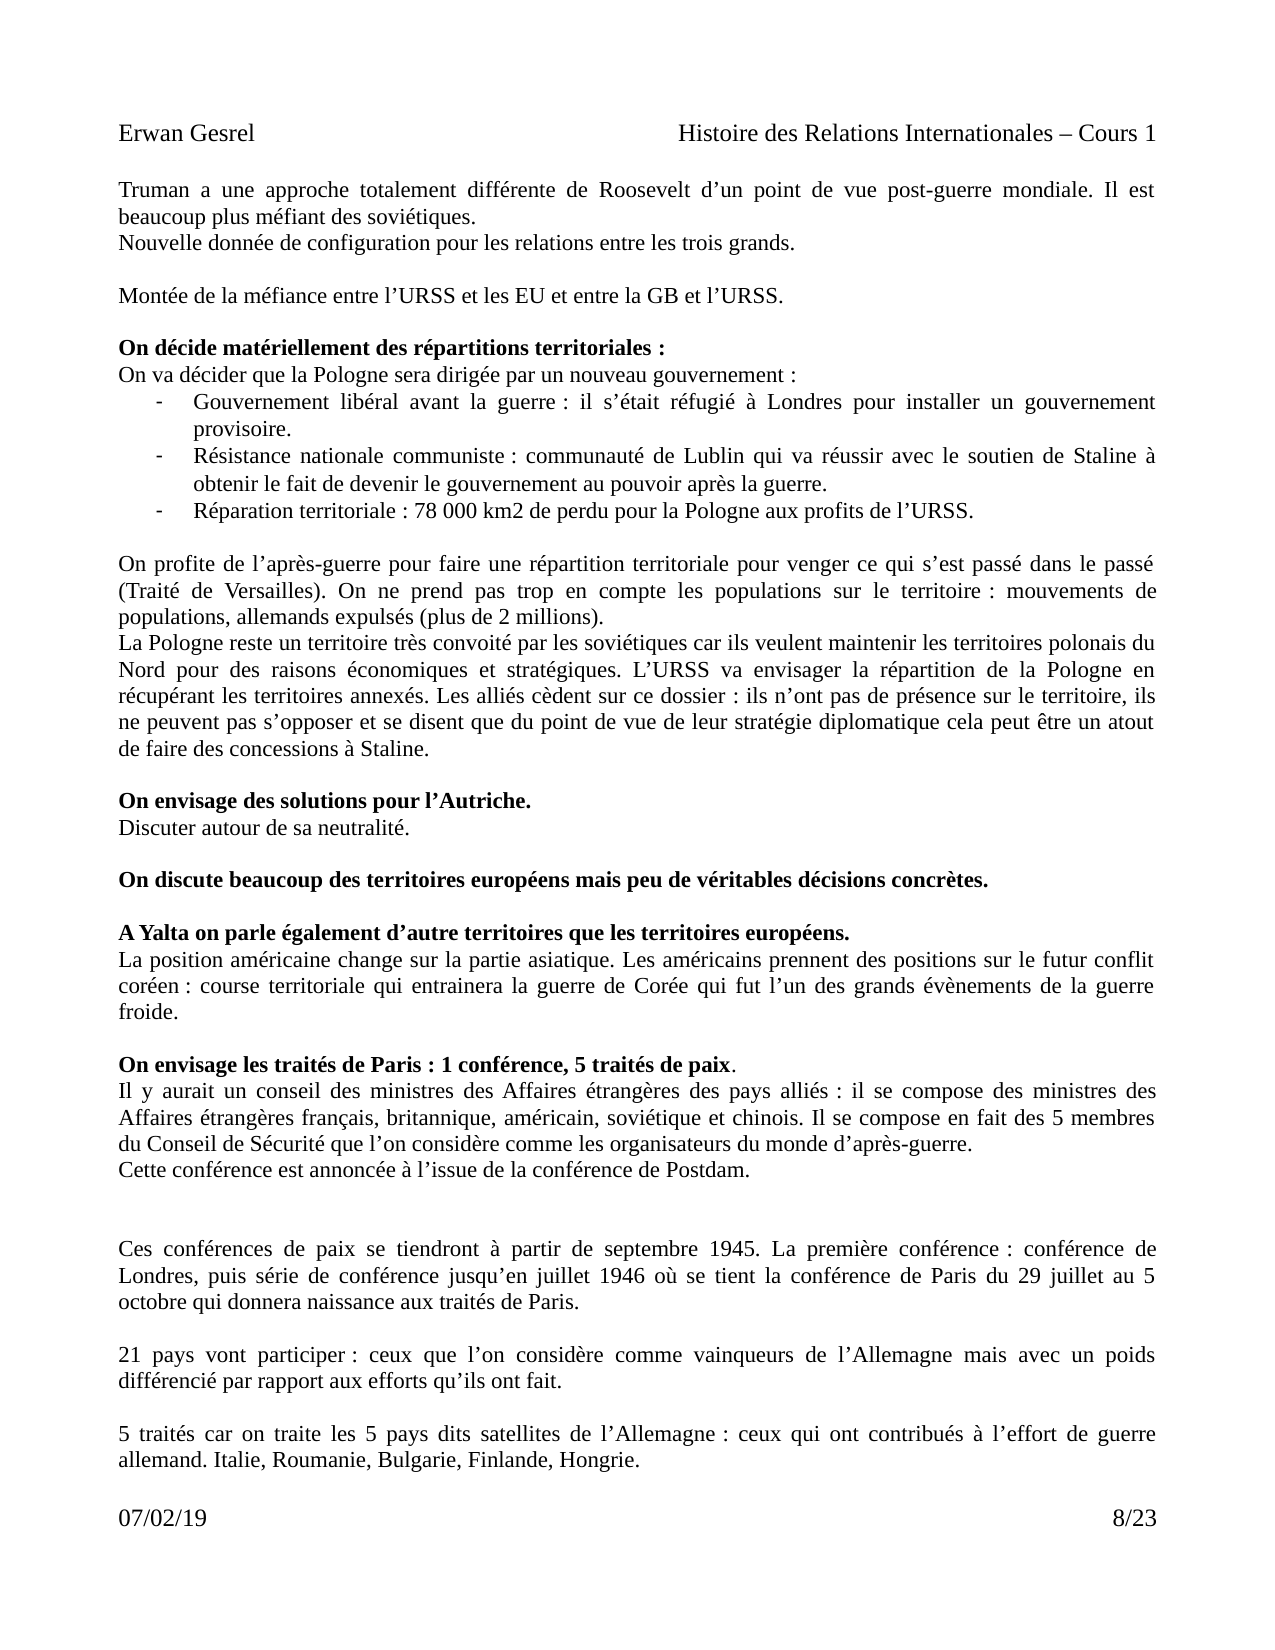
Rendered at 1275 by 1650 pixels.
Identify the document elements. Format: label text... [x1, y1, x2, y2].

text Il y aurait un conseil des ministres des Affaires étrangères des pays alliés : il se compose des ministres des Affaires étrangères français, britannique, américain, soviétique et chinois. Il se compose en fait des 5 membres du Conseil de Sécurité que l’on considère comme les organisateurs du monde d’après-guerre. [118, 1077, 1157, 1156]
text On discute beaucoup des territoires européens mais peu de véritables décisions concrètes. [118, 867, 1157, 893]
text On va décider que la Pologne sera dirigée par un nouveau gouvernement : [118, 361, 1157, 387]
text On profite de l’après-guerre pour faire une répartition territoriale pour venger ce qui s’est passé dans le passé (Traité de Versailles). On ne prend pas trop en compte les populations sur le territoire : mouvements de populations, allemands expulsés (plus de 2 millions). [118, 550, 1157, 629]
text Nouvelle donnée de configuration pour les relations entre les trois grands. [118, 229, 1157, 255]
text Truman a une approche totalement différente de Roosevelt d’un point de vue post-guerre mondiale. Il est beaucoup plus méfiant des soviétiques. [118, 176, 1157, 229]
text Montée de la méfiance entre l’URSS et les EU et entre la GB et l’URSS. [118, 282, 1157, 308]
text Cette conférence est annoncée à l’issue de la conférence de Postdam. [118, 1156, 1157, 1183]
text 21 pays vont participer : ceux que l’on considère comme vainqueurs de l’Allemagne mais avec un poids différencié par rapport aux efforts qu’ils ont fait. [118, 1341, 1157, 1394]
text Discuter autour de sa neutralité. [118, 814, 1157, 840]
list Gouvernement libéral avant la guerre : il s’était réfugié à Londres pour installer un gouvernement provisoire. [156, 387, 1157, 442]
text La position américaine change sur la partie asiatique. Les américains prennent des positions sur le futur conflit coréen : course territoriale qui entrainera la guerre de Corée qui fut l’un des grands évènements de la guerre froide. [118, 946, 1157, 1025]
text On envisage des solutions pour l’Autriche. [118, 787, 1157, 814]
list Réparation territoriale : 78 000 km2 de perdu pour la Pologne aux profits de l’URSS. [156, 496, 1157, 524]
text Ces conférences de paix se tiendront à partir de septembre 1945. La première conférence : conférence de Londres, puis série de conférence jusqu’en juillet 1946 où se tient la conférence de Paris du 29 juillet au 5 octobre qui donnera naissance aux traités de Paris. [118, 1236, 1157, 1314]
text La Pologne reste un territoire très convoité par les soviétiques car ils veulent maintenir les territoires polonais du Nord pour des raisons économiques et stratégiques. L’URSS va envisager la répartition de la Pologne en récupérant les territoires annexés. Les alliés cèdent sur ce dossier : ils n’ont pas de présence sur le territoire, ils ne peuvent pas s’opposer et se disent que du point de vue de leur stratégie diplomatique cela peut être un atout de faire des concessions à Staline. [118, 629, 1157, 761]
text On envisage les traités de Paris : 1 conférence, 5 traités de paix. [118, 1051, 1157, 1077]
text 5 traités car on traite les 5 pays dits satellites de l’Allemagne : ceux qui ont contribués à l’effort de guerre allemand. Italie, Roumanie, Bulgarie, Finlande, Hongrie. [118, 1420, 1157, 1473]
text On décide matériellement des répartitions territoriales : [118, 334, 1157, 361]
text A Yalta on parle également d’autre territoires que les territoires européens. [118, 919, 1157, 946]
list Résistance nationale communiste : communauté de Lublin qui va réussir avec le soutien de Staline à obtenir le fait de devenir le gouvernement au pouvoir après la guerre. [156, 442, 1157, 496]
